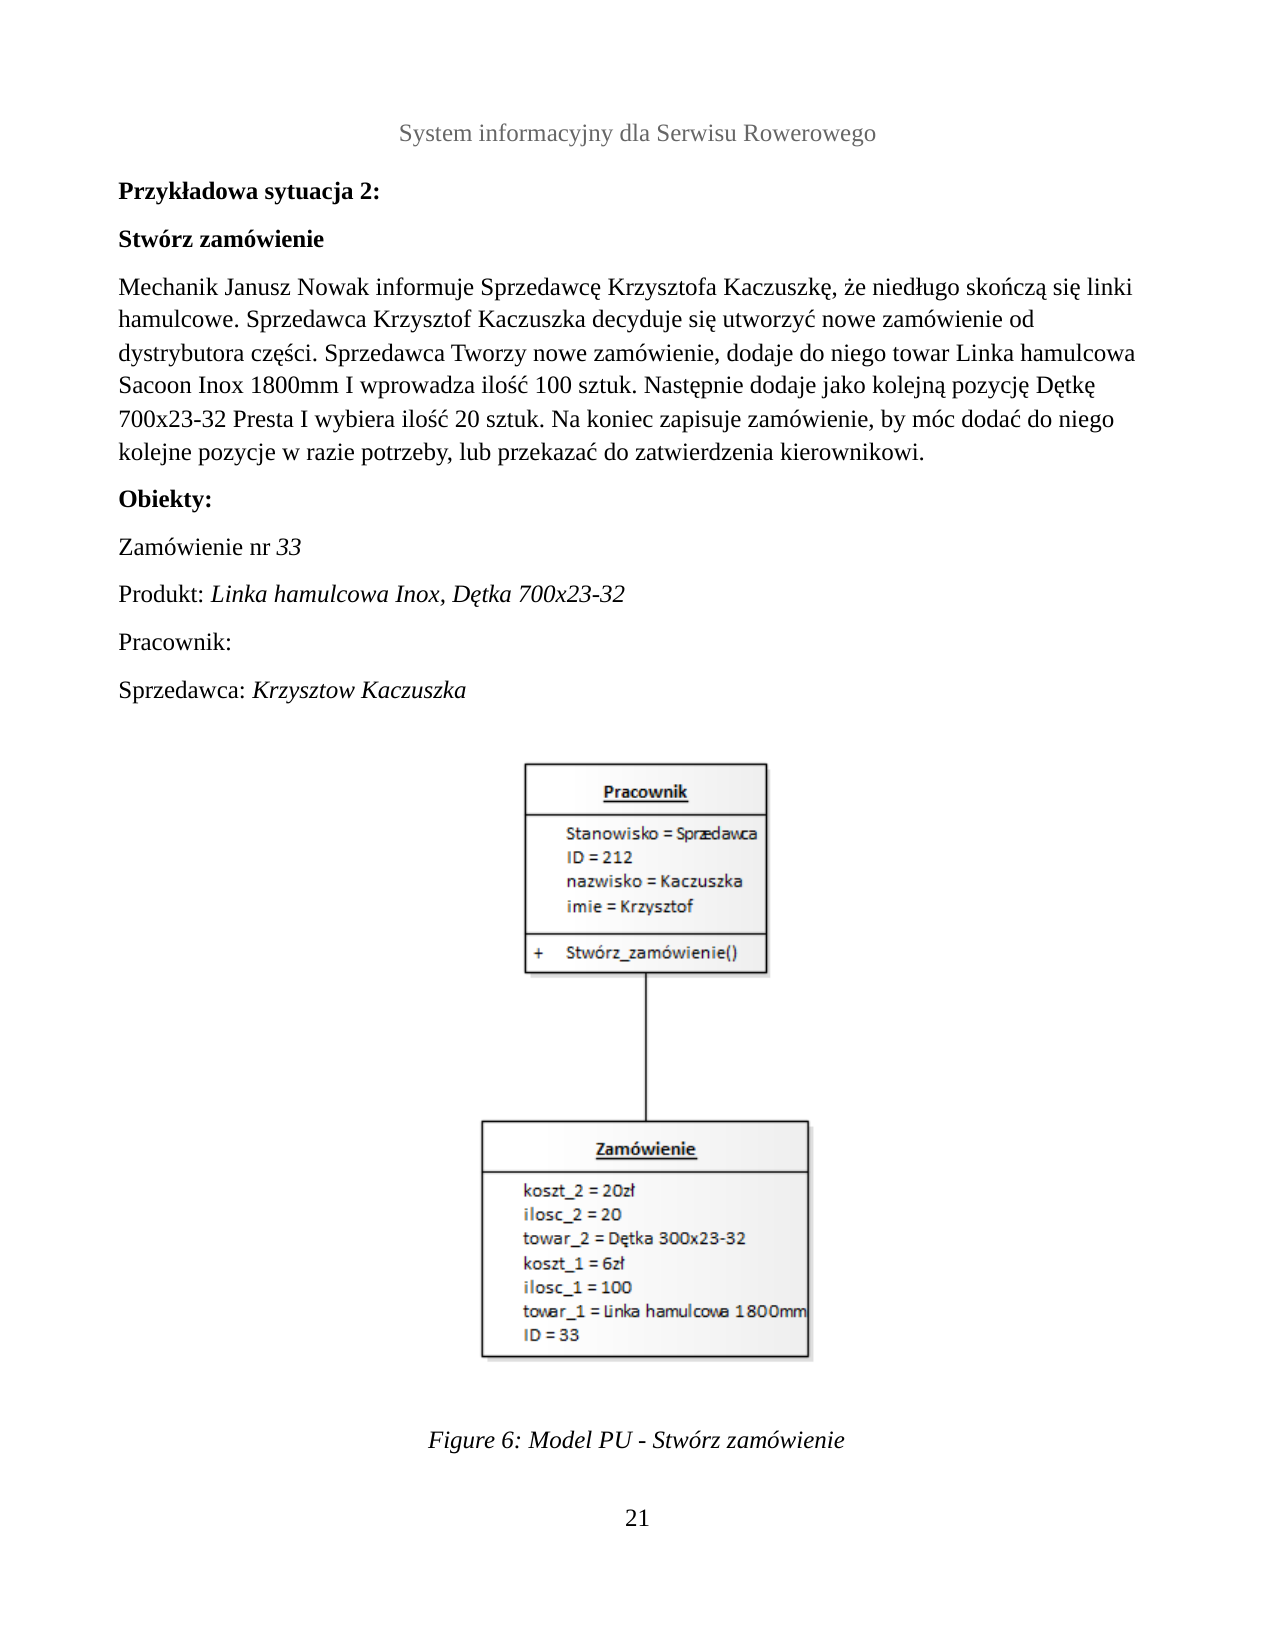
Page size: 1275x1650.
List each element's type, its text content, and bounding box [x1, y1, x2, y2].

text Obiekty: [118, 484, 1157, 513]
text Figure 6: Model PU - Stwórz zamówienie [385, 1426, 890, 1454]
text Pracownik: [118, 627, 1157, 656]
text Zamówienie nr 33 [118, 532, 1157, 561]
text Stwórz zamówienie [118, 224, 1157, 253]
picture [385, 734, 891, 1426]
text Produkt: Linka hamulcowa Inox, Dętka 700x23-32 [118, 579, 1157, 608]
text Przykładowa sytuacja 2: [118, 176, 1157, 205]
text Sprzedawca: Krzysztow Kaczuszka [118, 675, 1157, 703]
text Mechanik Janusz Nowak informuje Sprzedawcę Krzysztofa Kaczuszkę, że niedługo skończą się linki hamulcowe. Sprzedawca Krzysztof Kaczuszka decyduje się utworzyć nowe zamówienie od dystrybutora części. Sprzedawca Tworzy nowe zamówienie, dodaje do niego towar Linka hamulcowa Sacoon Inox 1800mm I wprowadza ilość 100 sztuk. Następnie dodaje jako kolejną pozycję Dętkę 700x23-32 Presta I wybiera ilość 20 sztuk. Na koniec zapisuje zamówienie, by móc dodać do niego kolejne pozycje w razie potrzeby, lub przekazać do zatwierdzenia kierownikowi. [118, 272, 1157, 465]
